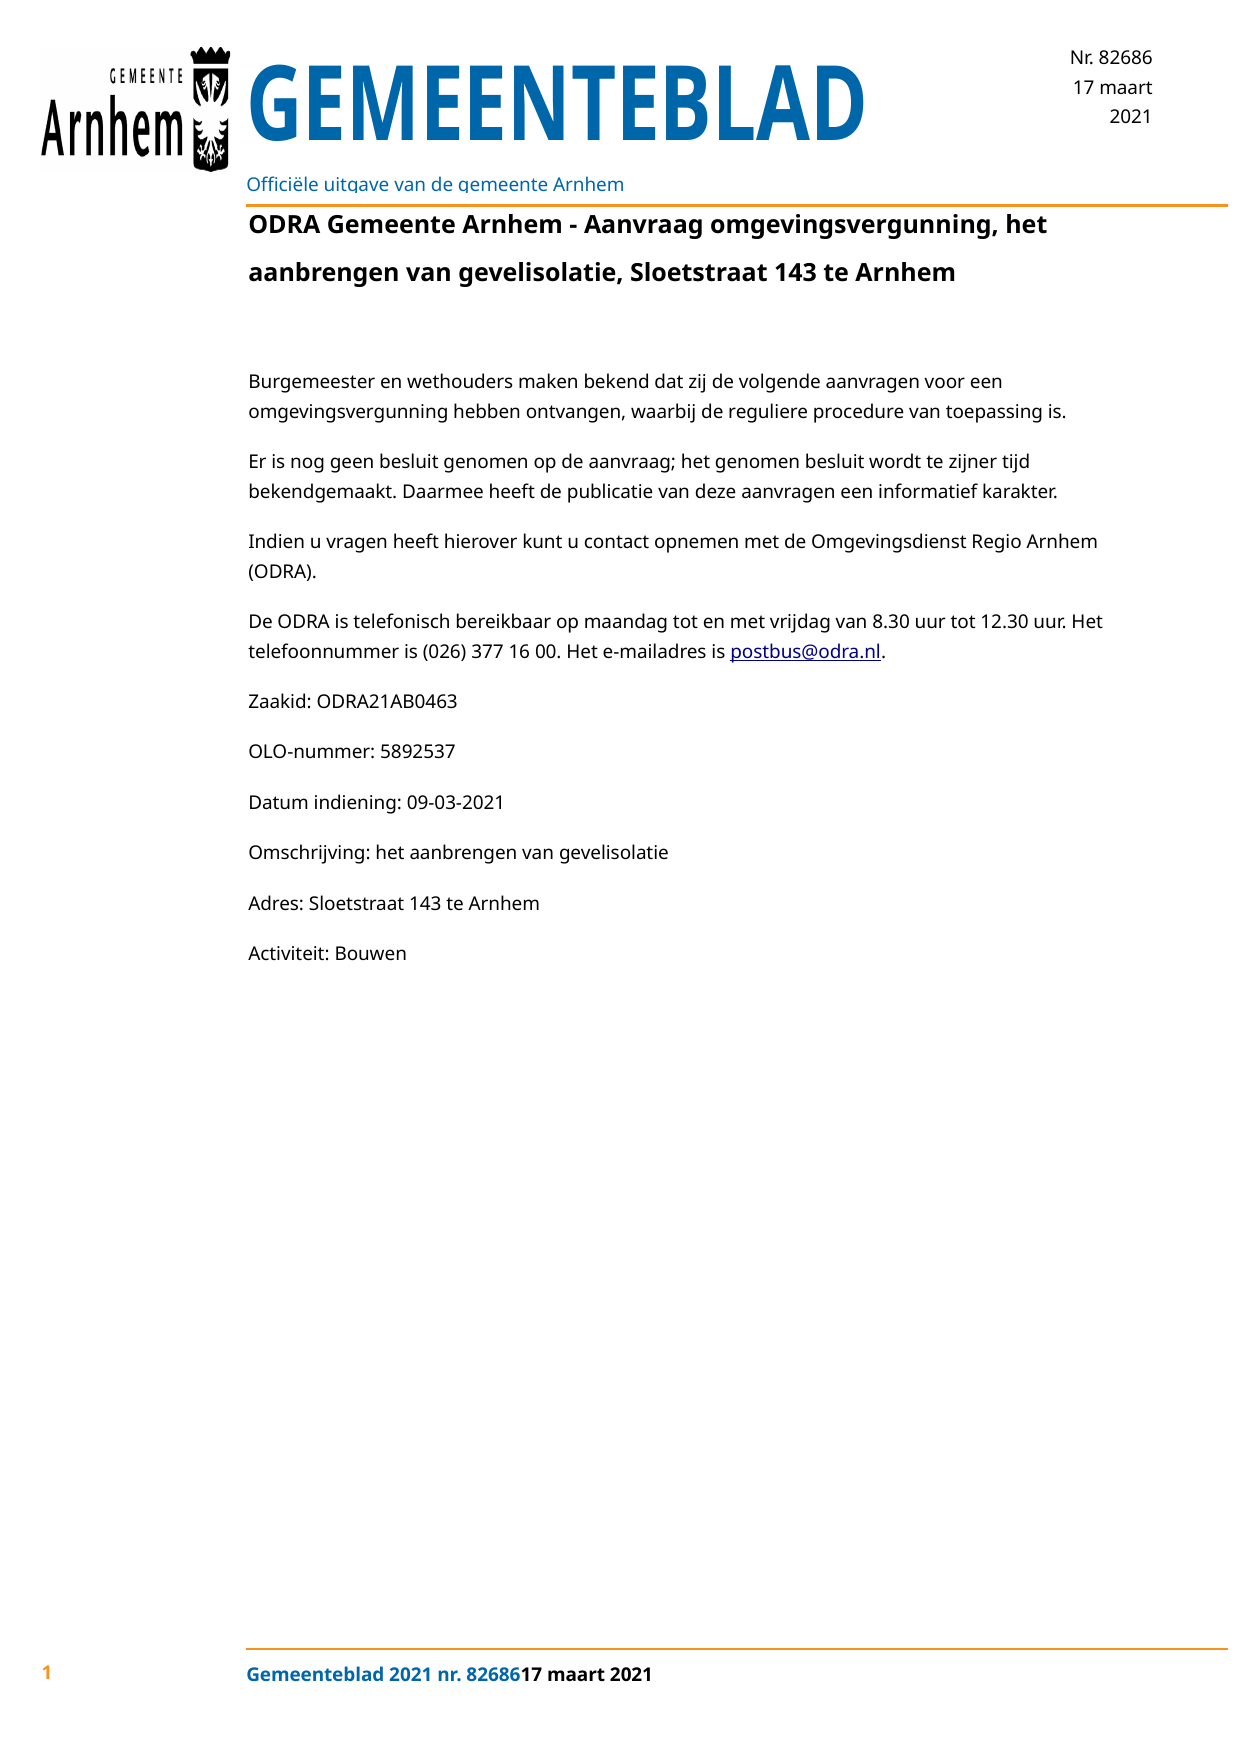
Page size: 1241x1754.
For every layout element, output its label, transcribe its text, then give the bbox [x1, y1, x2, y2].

text ODRA Gemeente Arnhem - Aanvraag omgevingsvergunning, het aanbrengen van gevelisolatie, Sloetstraat 143 te Arnhem [248, 207, 1152, 288]
text OLO-nummer: 5892537 [248, 739, 1152, 764]
text Zaakid: ODRA21AB0463 [248, 688, 1152, 714]
text Datum indiening: 09-03-2021 [248, 789, 1152, 815]
picture [41, 47, 231, 172]
text Er is nog geen besluit genomen op de aanvraag; het genomen besluit wordt te zijner tijd bekendgemaakt. Daarmee heeft de publicatie van deze aanvragen een informatief karakter. [248, 448, 1152, 504]
text Omschrijving: het aanbrengen van gevelisolatie [248, 839, 1152, 865]
text Adres: Sloetstraat 143 te Arnhem [248, 890, 1152, 916]
text Indien u vragen heeft hierover kunt u contact opnemen met de Omgevingsdienst Regio Arnhem (ODRA). [248, 528, 1152, 584]
text Activiteit: Bouwen [248, 940, 1152, 966]
text De ODRA is telefonisch bereikbaar op maandag tot en met vrijdag van 8.30 uur tot 12.30 uur. Het telefoonnummer is (026) 377 16 00. Het e-mailadres is postbus@odra.nl. [248, 608, 1152, 664]
text Burgemeester en wethouders maken bekend dat zij de volgende aanvragen voor een omgevingsvergunning hebben ontvangen, waarbij de reguliere procedure van toepassing is. [248, 368, 1152, 424]
